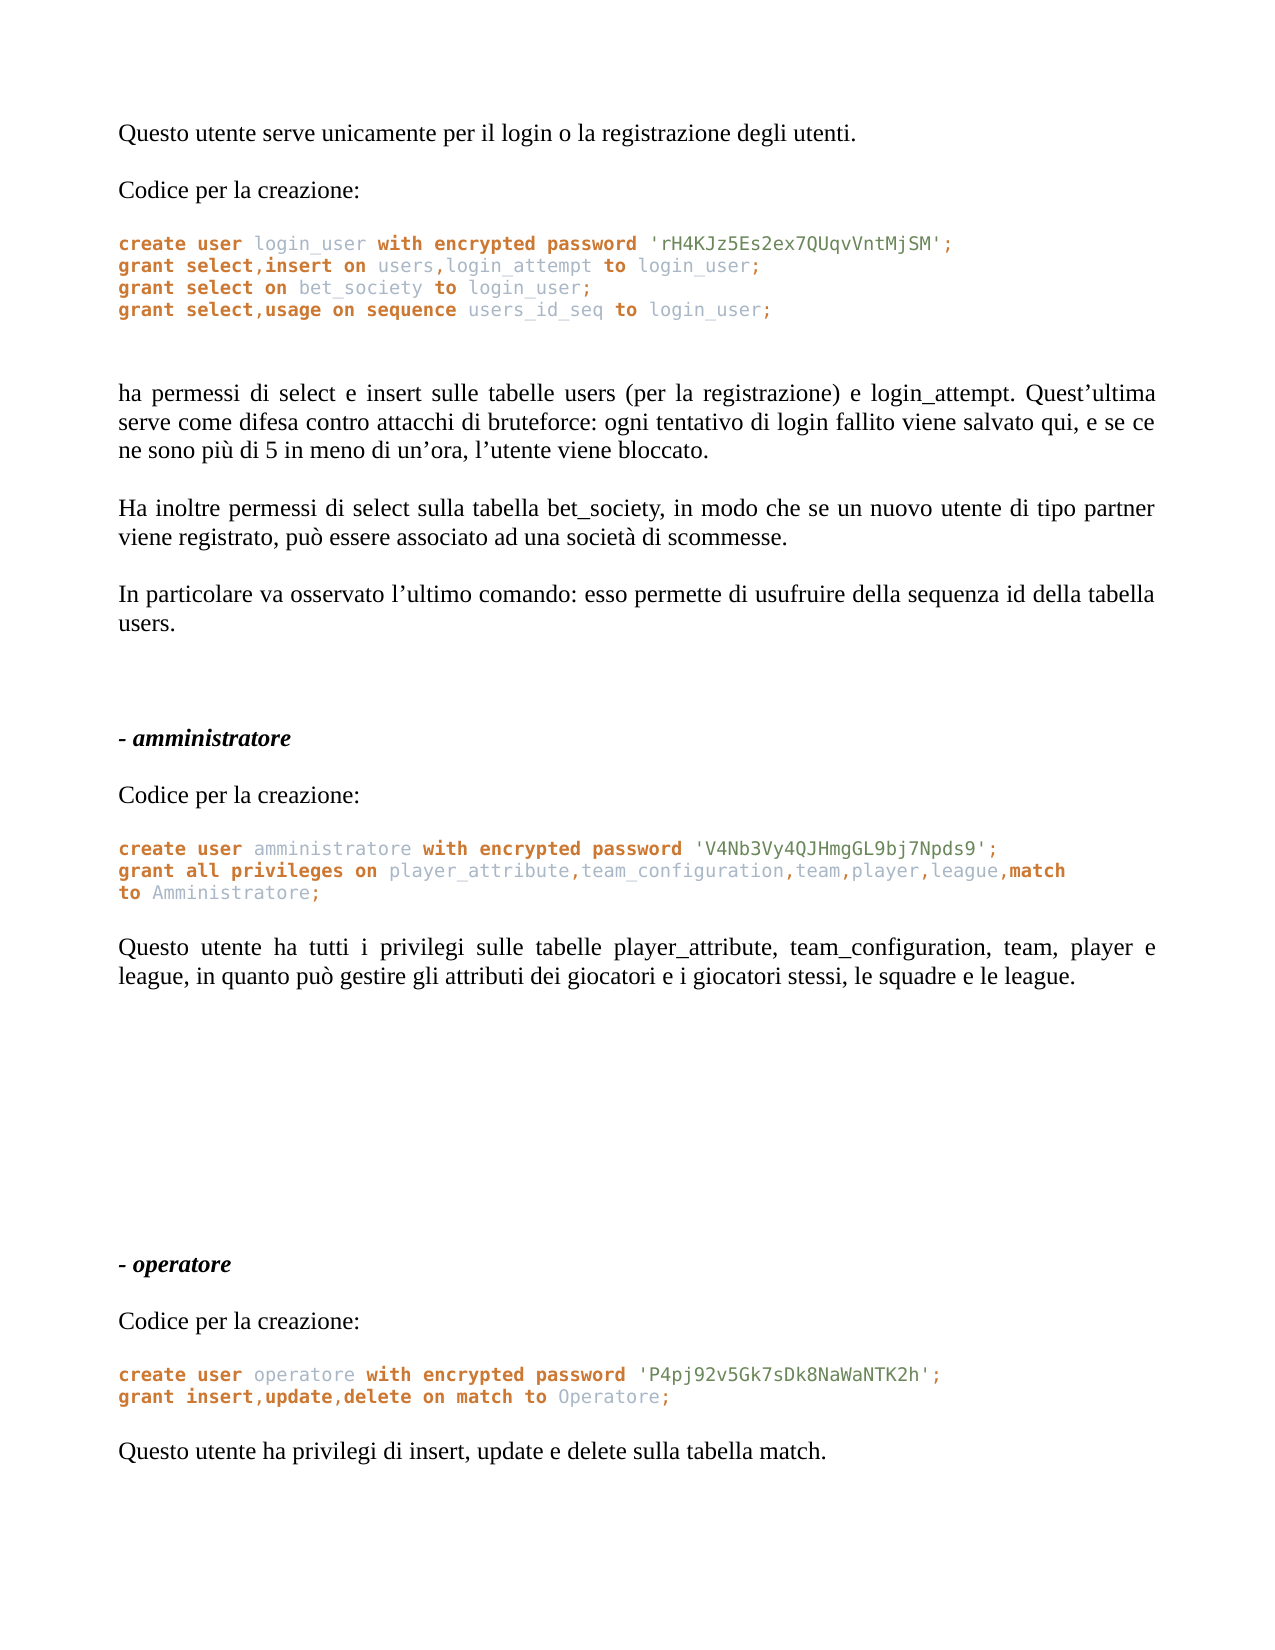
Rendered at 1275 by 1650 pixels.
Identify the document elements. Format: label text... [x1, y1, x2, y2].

text ha permessi di select e insert sulle tabelle users (per la registrazione) e login_attempt. Quest’ultima serve come difesa contro attacchi di bruteforce: ogni tentativo di login fallito viene salvato qui, e se ce ne sono più di 5 in meno di un’ora, l’utente viene bloccato. [118, 378, 1157, 464]
text create user amministratore with encrypted password 'V4Nb3Vy4QJHmgGL9bj7Npds9'; grant all privileges on player_attribute,team_configuration,team,player,league,match [118, 838, 1157, 882]
text Codice per la creazione: [118, 1306, 1157, 1335]
text Ha inoltre permessi di select sulla tabella bet_society, in modo che se un nuovo utente di tipo partner viene registrato, può essere associato ad una società di scommesse. [118, 493, 1157, 551]
text Questo utente ha tutti i privilegi sulle tabelle player_attribute, team_configuration, team, player e league, in quanto può gestire gli attributi dei giocatori e i giocatori stessi, le squadre e le league. [118, 932, 1157, 990]
text Questo utente ha privilegi di insert, update e delete sulla tabella match. [118, 1436, 1157, 1465]
text create user operatore with encrypted password 'P4pj92v5Gk7sDk8NaWaNTK2h'; grant insert,update,delete on match to Operatore; [118, 1364, 1157, 1407]
text Codice per la creazione: [118, 781, 1157, 809]
text to Amministratore; [118, 882, 1157, 904]
text - amministratore [118, 723, 1157, 752]
text create user login_user with encrypted password 'rH4KJz5Es2ex7QUqvVntMjSM'; grant select,insert on users,login_attempt to login_user; grant select on bet_society to login_user; grant select,usage on sequence users_id_seq to login_user; [118, 233, 1157, 321]
text - operatore [118, 1249, 1157, 1277]
text Codice per la creazione: [118, 176, 1157, 204]
text Questo utente serve unicamente per il login o la registrazione degli utenti. [118, 118, 1157, 147]
text In particolare va osservato l’ultimo comando: esso permette di usufruire della sequenza id della tabella users. [118, 579, 1157, 637]
